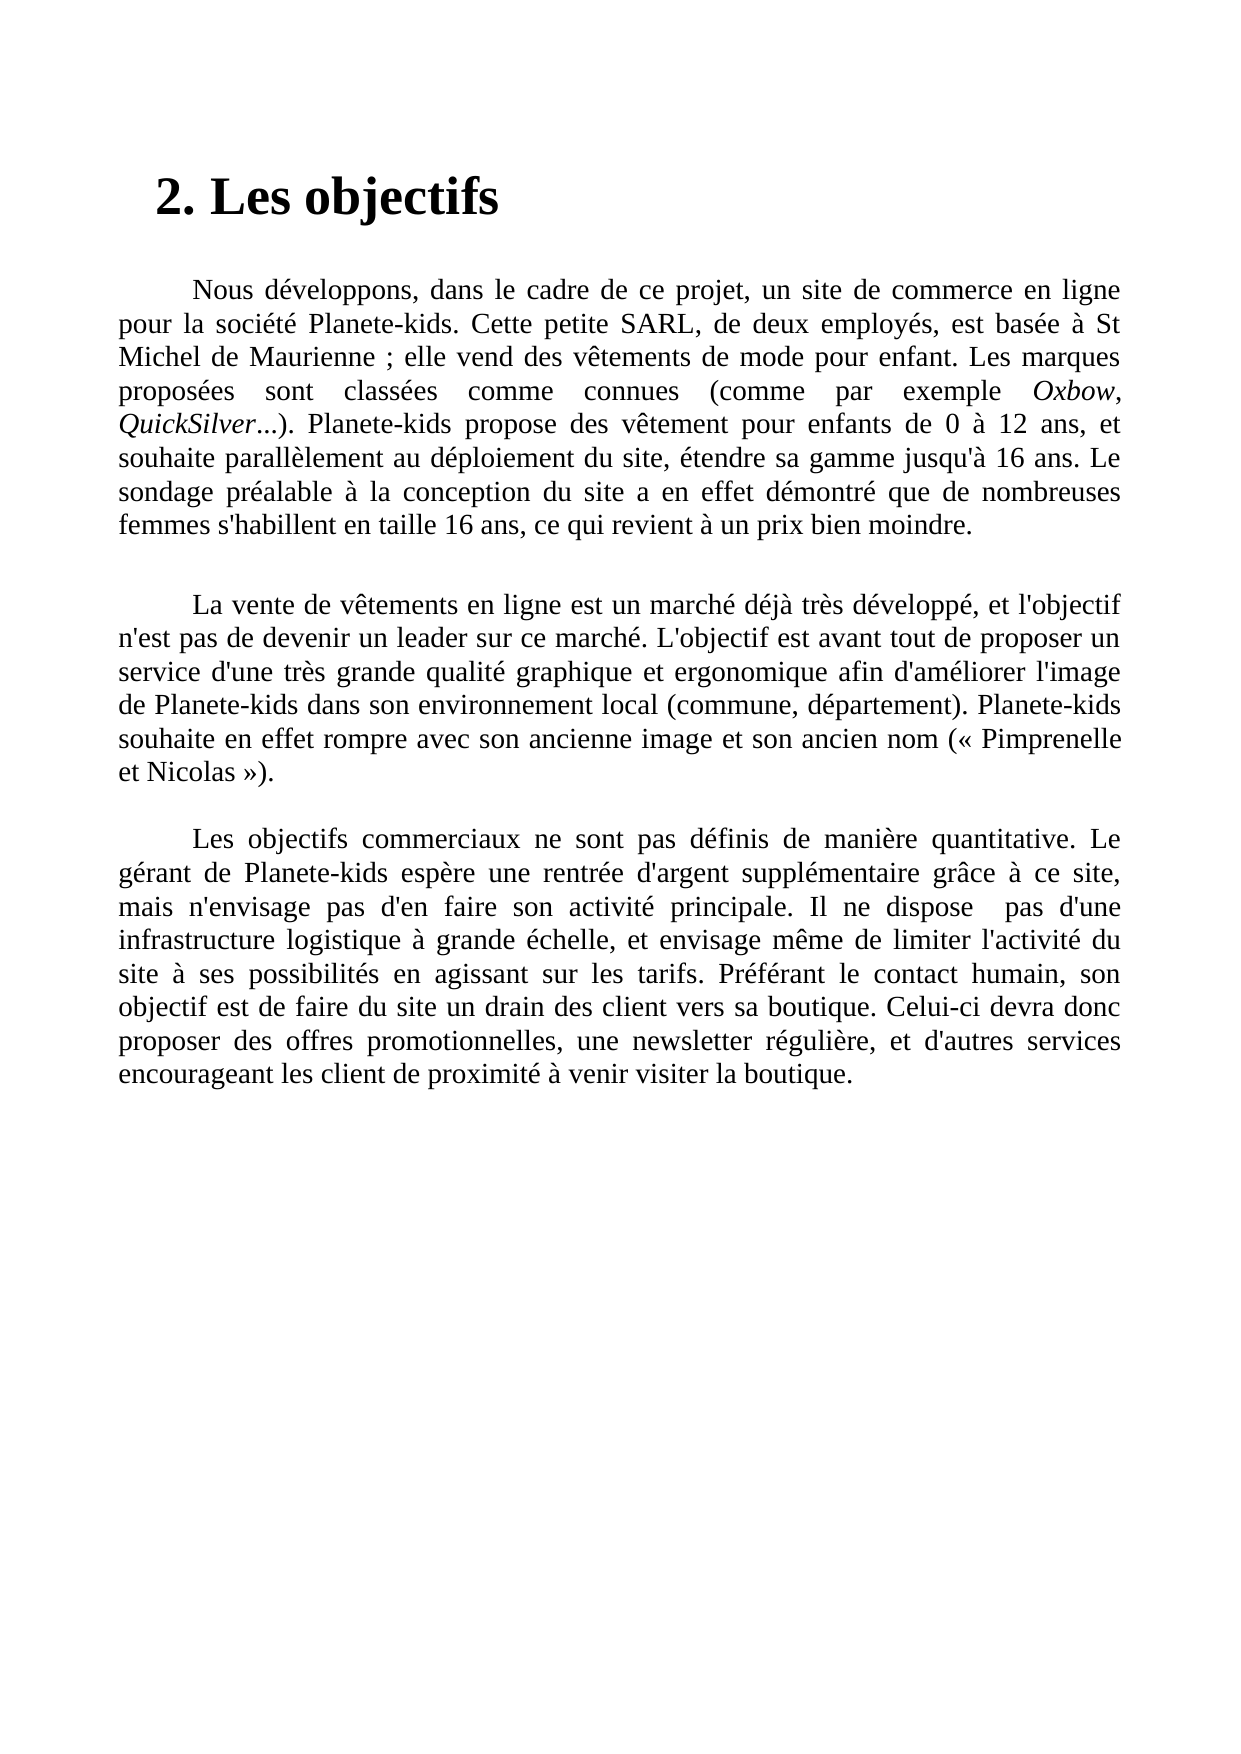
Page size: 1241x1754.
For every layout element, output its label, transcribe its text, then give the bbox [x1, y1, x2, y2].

subtitle Les objectifs [156, 164, 1122, 226]
text La vente de vêtements en ligne est un marché déjà très développé, et l'objectif n'est pas de devenir un leader sur ce marché. L'objectif est avant tout de proposer un service d'une très grande qualité graphique et ergonomique afin d'améliorer l'image de Planete-kids dans son environnement local (commune, département). Planete-kids souhaite en effet rompre avec son ancienne image et son ancien nom (« Pimprenelle et Nicolas »). [118, 587, 1122, 788]
text Les objectifs commerciaux ne sont pas définis de manière quantitative. Le gérant de Planete-kids espère une rentrée d'argent supplémentaire grâce à ce site, mais n'envisage pas d'en faire son activité principale. Il ne dispose pas d'une infrastructure logistique à grande échelle, et envisage même de limiter l'activité du site à ses possibilités en agissant sur les tarifs. Préférant le contact humain, son objectif est de faire du site un drain des client vers sa boutique. Celui-ci devra donc proposer des offres promotionnelles, une newsletter régulière, et d'autres services encourageant les client de proximité à venir visiter la boutique. [118, 822, 1122, 1090]
text Nous développons, dans le cadre de ce projet, un site de commerce en ligne pour la société Planete-kids. Cette petite SARL, de deux employés, est basée à St Michel de Maurienne ; elle vend des vêtements de mode pour enfant. Les marques proposées sont classées comme connues (comme par exemple Oxbow, QuickSilver...). Planete-kids propose des vêtement pour enfants de 0 à 12 ans, et souhaite parallèlement au déploiement du site, étendre sa gamme jusqu'à 16 ans. Le sondage préalable à la conception du site a en effet démontré que de nombreuses femmes s'habillent en taille 16 ans, ce qui revient à un prix bien moindre. [118, 272, 1122, 541]
